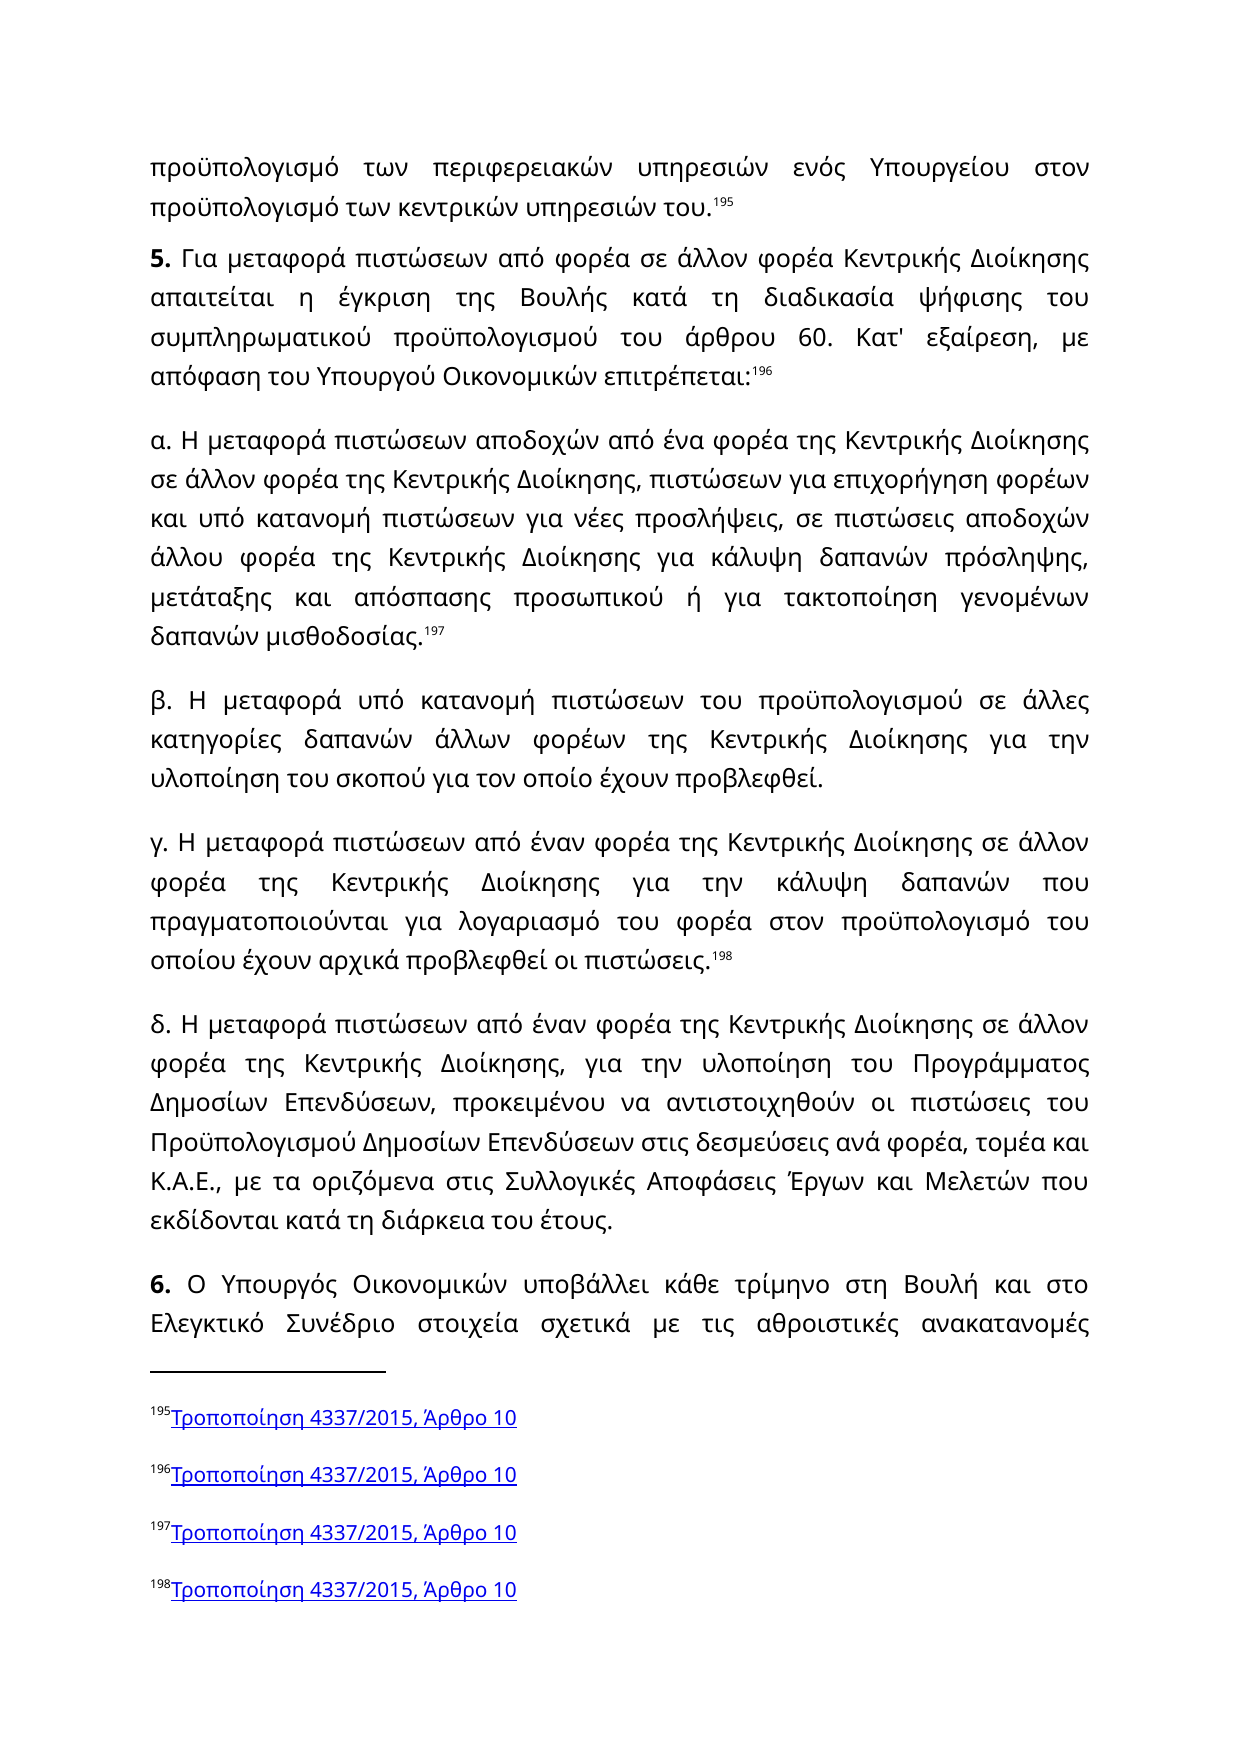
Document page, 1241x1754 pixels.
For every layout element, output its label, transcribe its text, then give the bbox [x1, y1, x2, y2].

text προϋπολογισμό των περιφερειακών υπηρεσιών ενός Υπουργείου στον προϋπολογισμό των κεντρικών υπηρεσιών του. [150, 150, 1090, 223]
text α. Η μεταφορά πιστώσεων αποδοχών από ένα φορέα της Κεντρικής Διοίκησης σε άλλον φορέα της Κεντρικής Διοίκησης, πιστώσεων για επιχορήγηση φορέων και υπό κατανομή πιστώσεων για νέες προσλήψεις, σε πιστώσεις αποδοχών άλλου φορέα της Κεντρικής Διοίκησης για κάλυψη δαπανών πρόσληψης, μετάταξης και απόσπασης προσωπικού ή για τακτοποίηση γενομένων δαπανών μισθοδοσίας. [150, 422, 1090, 652]
text 5. Για μεταφορά πιστώσεων από φορέα σε άλλον φορέα Κεντρικής Διοίκησης απαιτείται η έγκριση της Βουλής κατά τη διαδικασία ψήφισης του συμπληρωματικού προϋπολογισμού του άρθρου 60. Κατ' εξαίρεση, με απόφαση του Υπουργού Οικονομικών επιτρέπεται: [150, 241, 1090, 392]
text 6. Ο Υπουργός Οικονομικών υποβάλλει κάθε τρίμηνο στη Βουλή και στο Ελεγκτικό Συνέδριο στοιχεία σχετικά με τις αθροιστικές ανακατανομές [150, 1267, 1090, 1340]
text Τροποποίηση 4337/2015, Άρθρο 10 [150, 1518, 1090, 1546]
text Τροποποίηση 4337/2015, Άρθρο 10 [150, 1460, 1090, 1489]
text δ. Η μεταφορά πιστώσεων από έναν φορέα της Κεντρικής Διοίκησης σε άλλον φορέα της Κεντρικής Διοίκησης, για την υλοποίηση του Προγράμματος Δημοσίων Επενδύσεων, προκειμένου να αντιστοιχηθούν οι πιστώσεις του Προϋπολογισμού Δημοσίων Επενδύσεων στις δεσμεύσεις ανά φορέα, τομέα και Κ.Α.Ε., με τα οριζόμενα στις Συλλογικές Αποφάσεις Έργων και Μελετών που εκδίδονται κατά τη διάρκεια του έτους. [150, 1007, 1090, 1237]
text Τροποποίηση 4337/2015, Άρθρο 10 [150, 1403, 1090, 1431]
text γ. Η μεταφορά πιστώσεων από έναν φορέα της Κεντρικής Διοίκησης σε άλλον φορέα της Κεντρικής Διοίκησης για την κάλυψη δαπανών που πραγματοποιούνται για λογαριασμό του φορέα στον προϋπολογισμό του οποίου έχουν αρχικά προβλεφθεί οι πιστώσεις. [150, 825, 1090, 977]
text β. Η μεταφορά υπό κατανομή πιστώσεων του προϋπολογισμού σε άλλες κατηγορίες δαπανών άλλων φορέων της Κεντρικής Διοίκησης για την υλοποίηση του σκοπού για τον οποίο έχουν προβλεφθεί. [150, 682, 1090, 795]
text Τροποποίηση 4337/2015, Άρθρο 10 [150, 1576, 1090, 1604]
